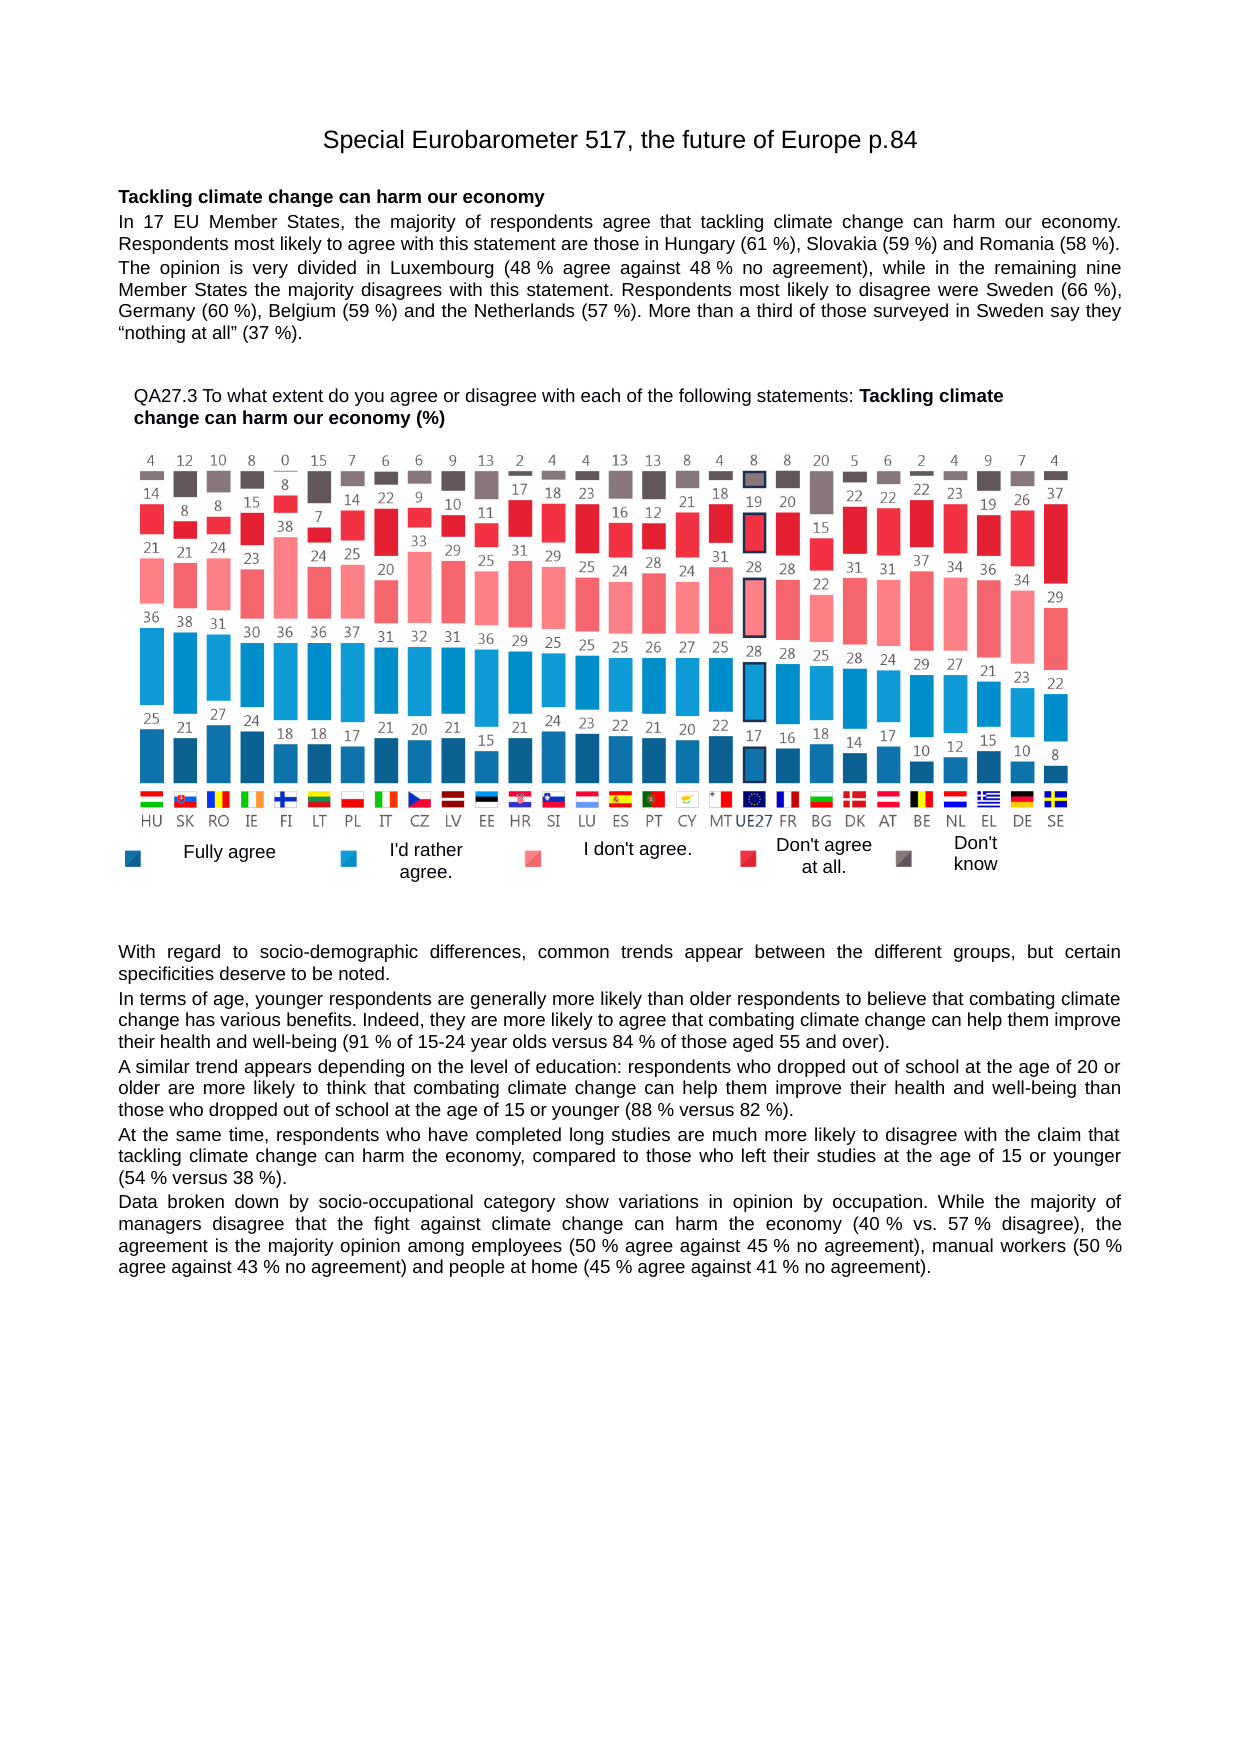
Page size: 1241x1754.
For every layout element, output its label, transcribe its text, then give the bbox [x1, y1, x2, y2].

text Data broken down by socio-occupational category show variations in opinion by occupation. While the majority of managers disagree that the fight against climate change can harm the economy (40 % vs. 57 % disagree), the agreement is the majority opinion among employees (50 % agree against 45 % no agreement), manual workers (50 % agree against 43 % no agreement) and people at home (45 % agree against 41 % no agreement). [118, 1191, 1122, 1278]
picture [118, 838, 921, 892]
text In terms of age, younger respondents are generally more likely than older respondents to believe that combating climate change has various benefits. Indeed, they are more likely to agree that combating climate change can help them improve their health and well-being (91 % of 15-24 year olds versus 84 % of those aged 55 and over). [118, 988, 1122, 1052]
text A similar trend appears depending on the level of education: respondents who dropped out of school at the age of 20 or older are more likely to think that combating climate change can help them improve their health and well-being than those who dropped out of school at the age of 15 or younger (88 % versus 82 %). [118, 1056, 1122, 1120]
text In 17 EU Member States, the majority of respondents agree that tackling climate change can harm our economy. Respondents most likely to agree with this statement are those in Hungary (61 %), Slovakia (59 %) and Romania (58 %). [118, 211, 1122, 254]
text With regard to socio-demographic differences, common trends appear between the different groups, but certain specificities deserve to be noted. [118, 941, 1122, 984]
picture [130, 450, 1075, 834]
text Tackling climate change can harm our economy [118, 186, 1122, 208]
picture [779, 840, 787, 850]
text The opinion is very divided in Luxembourg (48 % agree against 48 % no agreement), while in the remaining nine Member States the majority disagrees with this statement. Respondents most likely to disagree were Sweden (66 %), Germany (60 %), Belgium (59 %) and the Netherlands (57 %). More than a third of those surveyed in Sweden say they “nothing at all” (37 %). [118, 257, 1122, 343]
text At the same time, respondents who have completed long studies are much more likely to disagree with the claim that tackling climate change can harm the economy, compared to those who left their studies at the age of 15 or younger (54 % versus 38 %). [118, 1123, 1122, 1188]
